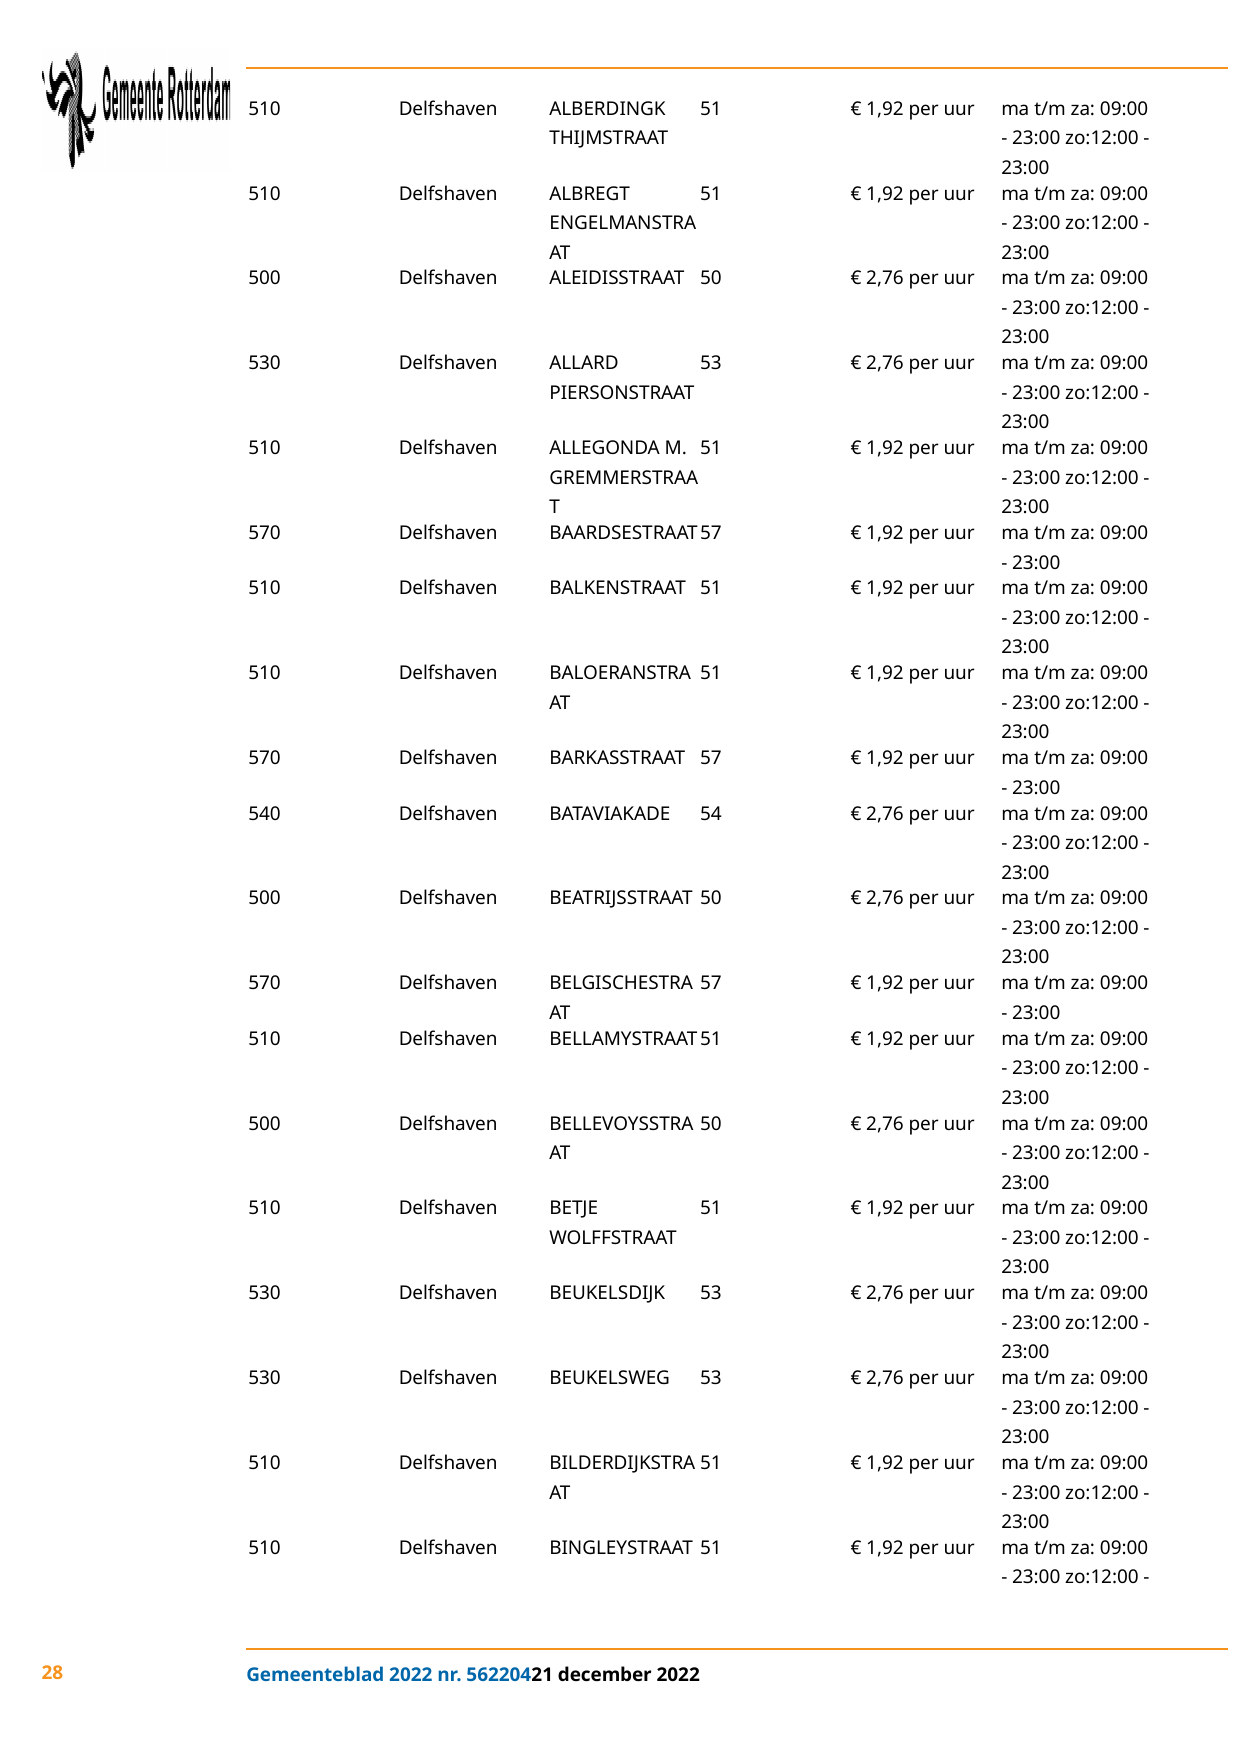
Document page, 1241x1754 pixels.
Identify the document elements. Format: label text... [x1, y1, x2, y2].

table_cell Delfshaven [399, 1110, 549, 1194]
table_cell ALBREGT ENGELMANSTRAAT [549, 180, 700, 264]
table_cell Delfshaven [399, 95, 549, 180]
table_cell 54 [700, 800, 850, 884]
table_cell € 1,92 per uur [850, 434, 1001, 519]
table_cell BILDERDIJKSTRAAT [549, 1449, 700, 1534]
table_cell € 1,92 per uur [850, 1449, 1001, 1534]
table_cell 51 [700, 1534, 850, 1589]
table_cell 510 [248, 1025, 398, 1110]
table_cell 510 [248, 575, 398, 659]
table_cell ALLARD PIERSONSTRAAT [549, 350, 700, 434]
table_cell 53 [700, 1280, 850, 1364]
table_cell 500 [248, 1110, 398, 1194]
table_cell Delfshaven [399, 575, 549, 659]
table_cell € 1,92 per uur [850, 95, 1001, 180]
table_cell ma t/m za: 09:00 - 23:00 [1001, 519, 1152, 574]
table_cell 51 [700, 1025, 850, 1110]
table_cell 51 [700, 1195, 850, 1279]
table_cell ma t/m za: 09:00 - 23:00 zo:12:00 - 23:00 [1001, 265, 1152, 349]
table_cell ma t/m za: 09:00 - 23:00 zo:12:00 - 23:00 [1001, 1449, 1152, 1534]
table_cell 570 [248, 970, 398, 1025]
table_cell 500 [248, 885, 398, 969]
table_cell 510 [248, 95, 398, 180]
table_cell € 1,92 per uur [850, 519, 1001, 574]
table_cell 510 [248, 1534, 398, 1589]
table_cell ma t/m za: 09:00 - 23:00 zo:12:00 - 23:00 [1001, 800, 1152, 884]
table_cell 51 [700, 180, 850, 264]
table_cell ma t/m za: 09:00 - 23:00 zo:12:00 - 23:00 [1001, 660, 1152, 744]
table_cell Delfshaven [399, 1449, 549, 1534]
table_cell Delfshaven [399, 350, 549, 434]
table_cell 540 [248, 800, 398, 884]
table_cell ma t/m za: 09:00 - 23:00 zo:12:00 - 23:00 [1001, 1364, 1152, 1449]
table_cell Delfshaven [399, 180, 549, 264]
table_cell € 2,76 per uur [850, 350, 1001, 434]
table_cell ma t/m za: 09:00 - 23:00 zo:12:00 - 23:00 [1001, 575, 1152, 659]
table_cell € 2,76 per uur [850, 1280, 1001, 1364]
table_cell Delfshaven [399, 800, 549, 884]
table_cell 530 [248, 1364, 398, 1449]
table_cell 51 [700, 434, 850, 519]
table_cell € 1,92 per uur [850, 575, 1001, 659]
table_cell ma t/m za: 09:00 - 23:00 zo:12:00 - 23:00 [1001, 885, 1152, 969]
table_cell € 1,92 per uur [850, 1025, 1001, 1110]
table_cell 53 [700, 350, 850, 434]
table_cell BAARDSESTRAAT [549, 519, 700, 574]
table_cell Delfshaven [399, 1534, 549, 1589]
table_cell 51 [700, 1449, 850, 1534]
table_cell € 2,76 per uur [850, 800, 1001, 884]
table_cell € 1,92 per uur [850, 744, 1001, 800]
table_cell BEUKELSDIJK [549, 1280, 700, 1364]
table_cell ma t/m za: 09:00 - 23:00 [1001, 744, 1152, 800]
table_cell ma t/m za: 09:00 - 23:00 zo:12:00 - 23:00 [1001, 180, 1152, 264]
table_cell 500 [248, 265, 398, 349]
table_cell ma t/m za: 09:00 - 23:00 zo:12:00 - 23:00 [1001, 95, 1152, 180]
table_cell 50 [700, 265, 850, 349]
table_cell 53 [700, 1364, 850, 1449]
table_cell 50 [700, 885, 850, 969]
table_cell € 1,92 per uur [850, 1534, 1001, 1589]
table_cell 57 [700, 744, 850, 800]
table_cell Delfshaven [399, 1195, 549, 1279]
table_cell 530 [248, 350, 398, 434]
table_cell Delfshaven [399, 970, 549, 1025]
table_cell ma t/m za: 09:00 - 23:00 zo:12:00 - 23:00 [1001, 1025, 1152, 1110]
table_cell € 2,76 per uur [850, 1364, 1001, 1449]
table_cell BALOERANSTRAAT [549, 660, 700, 744]
table_cell BATAVIAKADE [549, 800, 700, 884]
table_cell € 1,92 per uur [850, 1195, 1001, 1279]
table_cell € 1,92 per uur [850, 970, 1001, 1025]
table_cell Delfshaven [399, 1025, 549, 1110]
table_cell Delfshaven [399, 744, 549, 800]
table_cell BINGLEYSTRAAT [549, 1534, 700, 1589]
table_cell Delfshaven [399, 434, 549, 519]
table_cell € 2,76 per uur [850, 265, 1001, 349]
table_cell ma t/m za: 09:00 - 23:00 zo:12:00 - 23:00 [1001, 1280, 1152, 1364]
table_cell 510 [248, 434, 398, 519]
table_cell 510 [248, 1449, 398, 1534]
table_cell ma t/m za: 09:00 - 23:00 zo:12:00 - 23:00 [1001, 350, 1152, 434]
table_cell 51 [700, 575, 850, 659]
table_cell 570 [248, 519, 398, 574]
table_cell € 2,76 per uur [850, 885, 1001, 969]
table_cell Delfshaven [399, 660, 549, 744]
table_cell Delfshaven [399, 265, 549, 349]
table_cell 57 [700, 970, 850, 1025]
table_cell 57 [700, 519, 850, 574]
table_cell BEATRIJSSTRAAT [549, 885, 700, 969]
table_cell ma t/m za: 09:00 - 23:00 zo:12:00 - 23:00 [1001, 1195, 1152, 1279]
table_cell ma t/m za: 09:00 - 23:00 zo:12:00 - 23:00 [1001, 1110, 1152, 1194]
table_cell Delfshaven [399, 1280, 549, 1364]
picture [41, 47, 231, 172]
table_cell ma t/m za: 09:00 - 23:00 zo:12:00 - 23:00 [1001, 434, 1152, 519]
table_cell Delfshaven [399, 1364, 549, 1449]
table_cell ma t/m za: 09:00 - 23:00 zo:12:00 [1001, 1534, 1152, 1589]
table_cell Delfshaven [399, 885, 549, 969]
table_cell BARKASSTRAAT [549, 744, 700, 800]
table_cell € 1,92 per uur [850, 180, 1001, 264]
table_cell 510 [248, 660, 398, 744]
table_cell 510 [248, 180, 398, 264]
table_cell 530 [248, 1280, 398, 1364]
table_cell ALEIDISSTRAAT [549, 265, 700, 349]
table_cell € 1,92 per uur [850, 660, 1001, 744]
table_cell BALKENSTRAAT [549, 575, 700, 659]
table_cell 51 [700, 95, 850, 180]
table_cell BEUKELSWEG [549, 1364, 700, 1449]
table_cell 570 [248, 744, 398, 800]
table_cell 50 [700, 1110, 850, 1194]
table_cell ALBERDINGK THIJMSTRAAT [549, 95, 700, 180]
table_cell € 2,76 per uur [850, 1110, 1001, 1194]
table_cell BELGISCHESTRAAT [549, 970, 700, 1025]
table_cell BETJE WOLFFSTRAAT [549, 1195, 700, 1279]
table_cell BELLEVOYSSTRAAT [549, 1110, 700, 1194]
table_cell 510 [248, 1195, 398, 1279]
table_cell ALLEGONDA M. GREMMERSTRAAT [549, 434, 700, 519]
table_cell 51 [700, 660, 850, 744]
table_cell ma t/m za: 09:00 - 23:00 [1001, 970, 1152, 1025]
table_cell BELLAMYSTRAAT [549, 1025, 700, 1110]
table_cell Delfshaven [399, 519, 549, 574]
